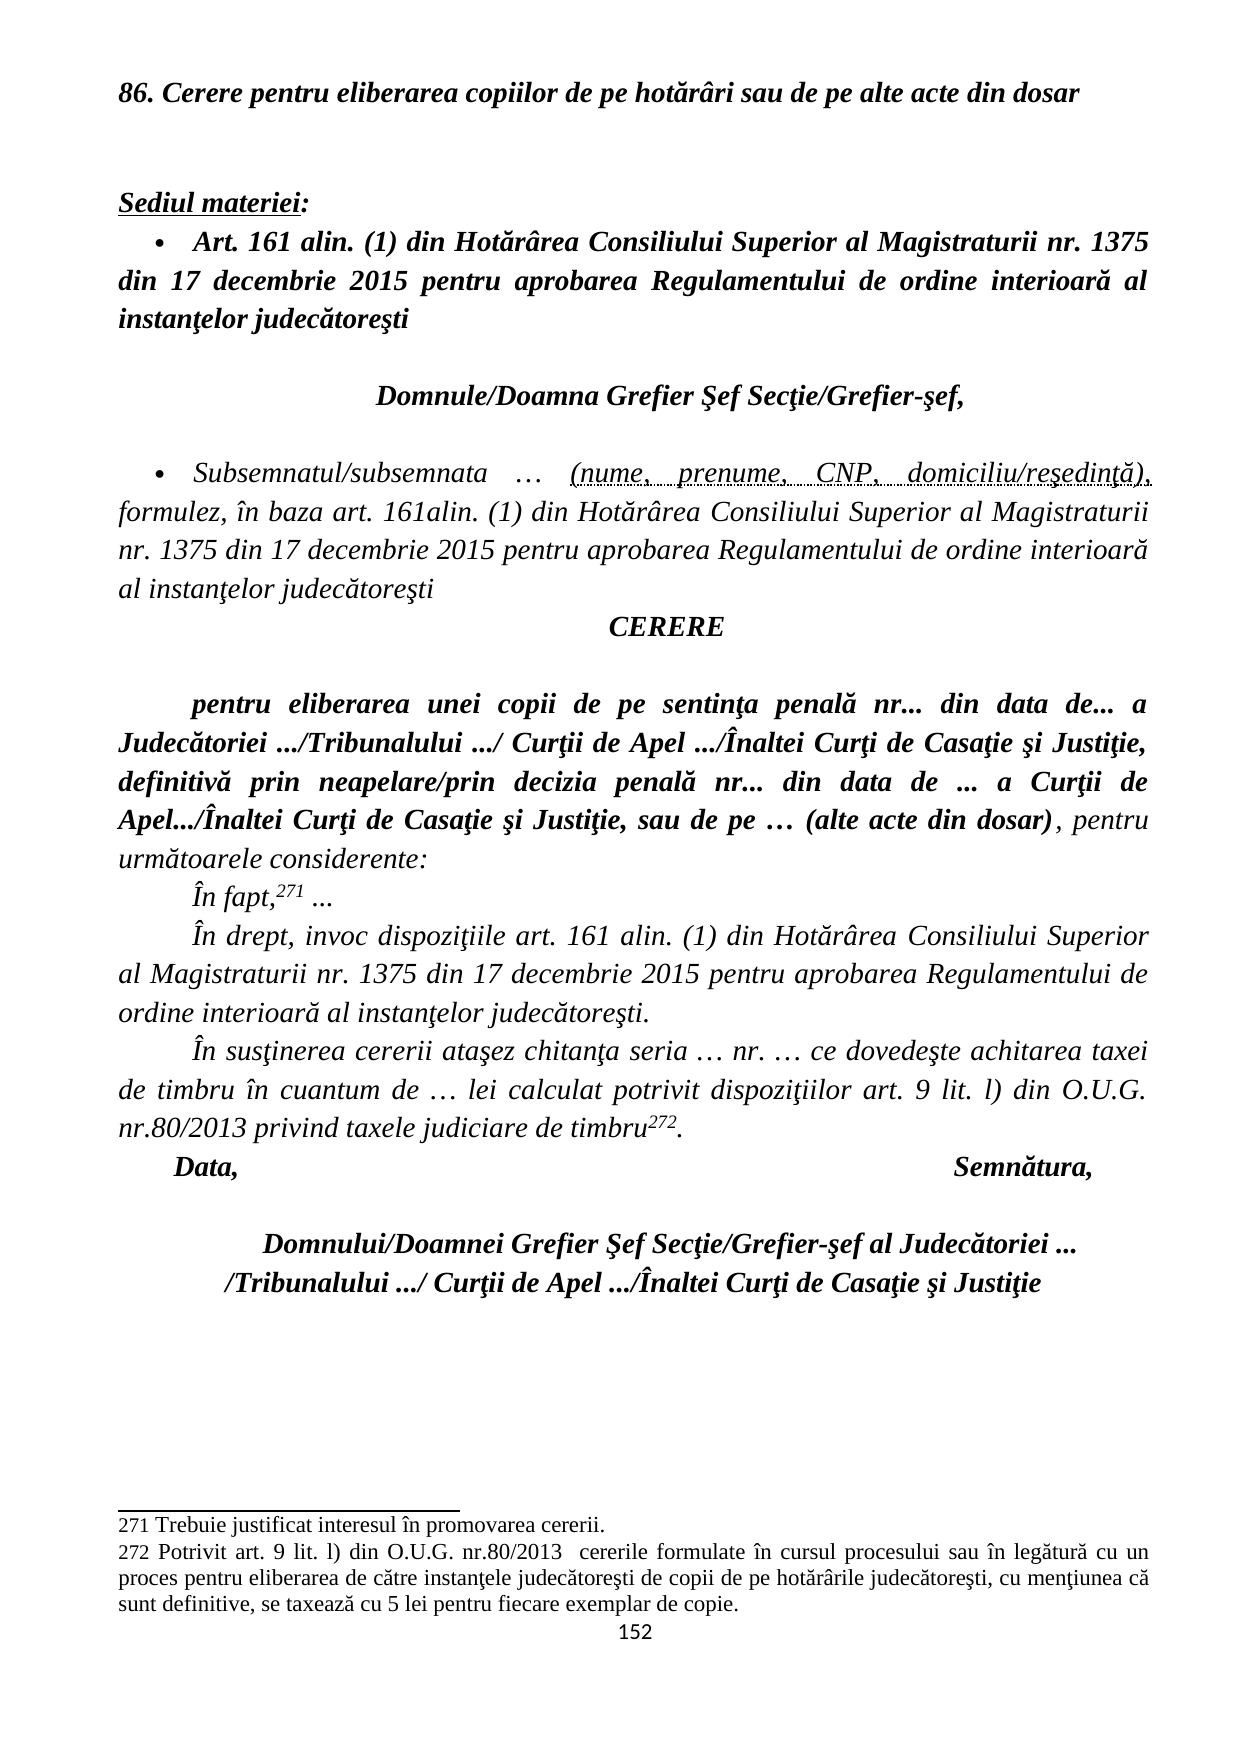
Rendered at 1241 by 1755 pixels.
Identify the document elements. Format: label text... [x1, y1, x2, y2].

subtitle 86. Cerere pentru eliberarea copiilor de pe hotărâri sau de pe alte acte din dosar [118, 75, 1152, 108]
text În fapt, ... [118, 879, 1152, 913]
text Trebuie justificat interesul în promovarea cererii. [118, 1511, 1152, 1538]
list Subsemnatul/subsemnata … (nume, prenume, CNP, domiciliu/reşedinţă), formulez, în baza art. 161alin. (1) din Hotărârea Consiliului Superior al Magistraturii nr. 1375 din 17 decembrie 2015 pentru aprobarea Regulamentului de ordine interioară al instanţelor judecătoreşti [118, 455, 1152, 604]
text Domnului/Doamnei Grefier Şef Secţie/Grefier-şef al Judecătoriei ... /Tribunalului .../ Curţii de Apel .../Înaltei Curţi de Casaţie şi Justiţie [118, 1226, 1152, 1298]
list Art. 161 alin. (1) din Hotărârea Consiliului Superior al Magistraturii nr. 1375 din 17 decembrie 2015 pentru aprobarea Regulamentului de ordine interioară al instanţelor judecătoreşti [118, 224, 1152, 335]
text Domnule/Doamna Grefier Şef Secţie/Grefier-şef, [118, 378, 1152, 412]
text În drept, invoc dispoziţiile art. 161 alin. (1) din Hotărârea Consiliului Superior al Magistraturii nr. 1375 din 17 decembrie 2015 pentru aprobarea Regulamentului de ordine interioară al instanţelor judecătoreşti. [118, 918, 1152, 1028]
text În susţinerea cererii ataşez chitanţa seria … nr. … ce dovedeşte achitarea taxei de timbru în cuantum de … lei calculat potrivit dispoziţiilor art. 9 lit. l) din O.U.G. nr.80/2013 privind taxele judiciare de timbru. [118, 1033, 1152, 1144]
text Data, Semnătura, [118, 1149, 1152, 1183]
text Sediul materiei: [118, 186, 1152, 219]
text pentru eliberarea unei copii de pe sentinţa penală nr... din data de... a Judecătoriei .../Tribunalului .../ Curţii de Apel .../Înaltei Curţi de Casaţie şi Justiţie, definitivă prin neapelare/prin decizia penală nr... din data de ... a Curţii de Apel.../Înaltei Curţi de Casaţie şi Justiţie, sau de pe … (alte acte din dosar), pentru următoarele considerente: [118, 687, 1152, 874]
text Potrivit art. 9 lit. l) din O.U.G. nr.80/2013 cererile formulate în cursul procesului sau în legătură cu un proces pentru eliberarea de către instanţele judecătoreşti de copii de pe hotărârile judecătoreşti, cu menţiunea că sunt definitive, se taxează cu 5 lei pentru fiecare exemplar de copie. [118, 1538, 1152, 1617]
text CERERE [118, 609, 1152, 643]
